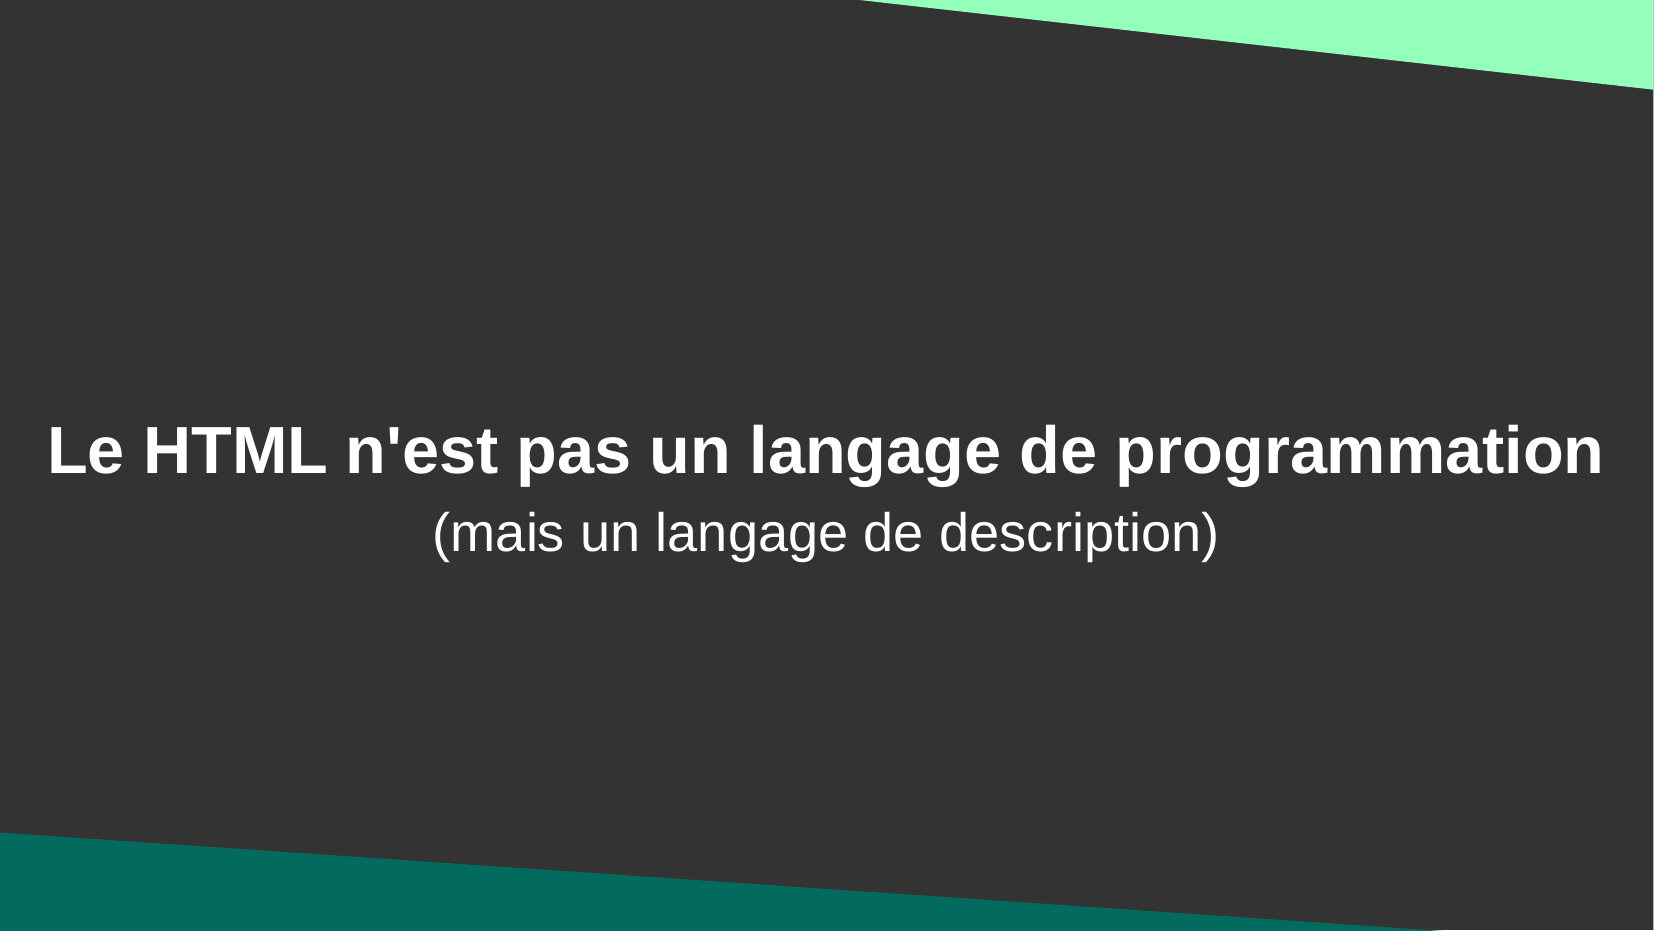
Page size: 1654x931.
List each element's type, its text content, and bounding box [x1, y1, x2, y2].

title (mais un langage de description) [31, 501, 1622, 582]
title Le HTML n'est pas un langage de programmation [31, 413, 1622, 493]
text_box [859, 0, 1654, 90]
